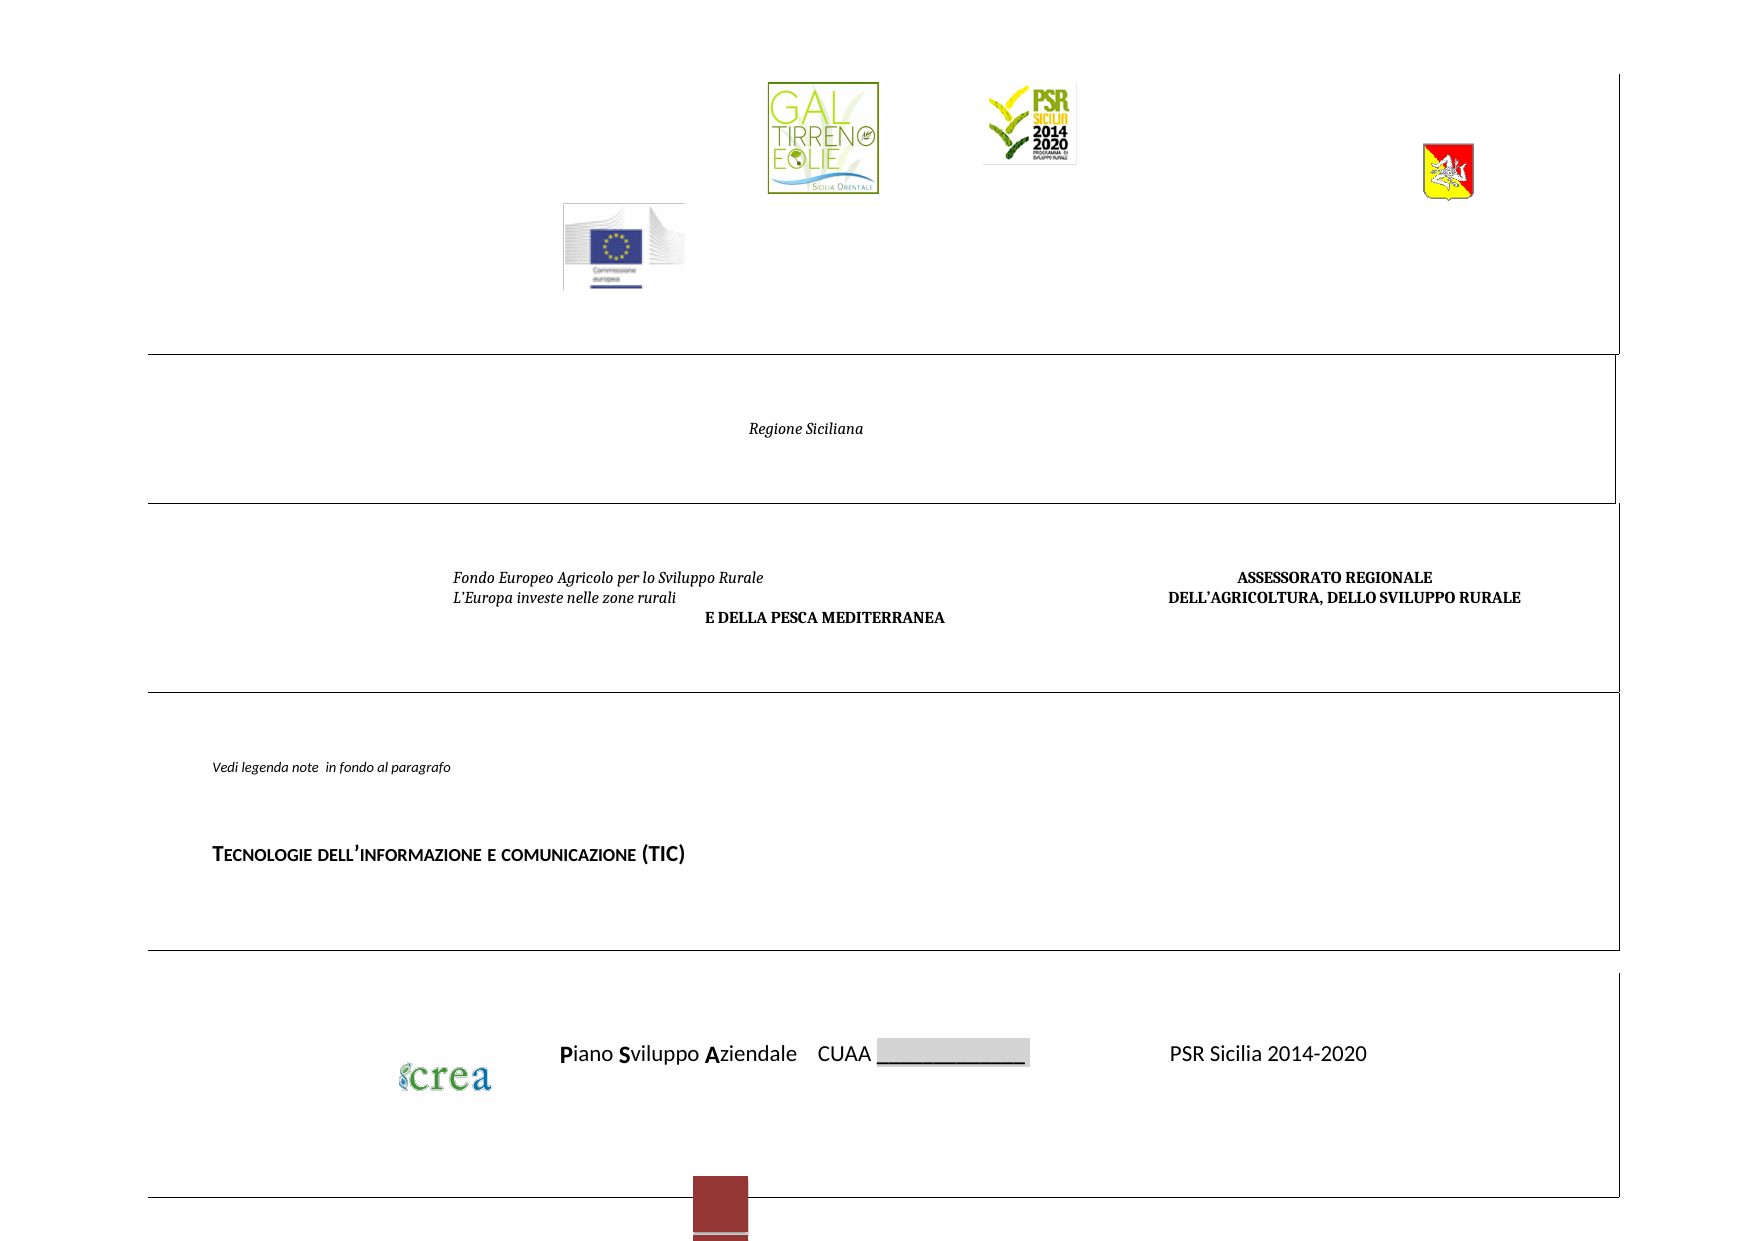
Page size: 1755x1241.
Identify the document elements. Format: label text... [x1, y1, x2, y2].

subtitle Tecnologie dell’informazione e comunicazione (TIC) [147, 838, 1619, 867]
subtitle Vedi legenda note in fondo al paragrafo [147, 692, 1619, 776]
